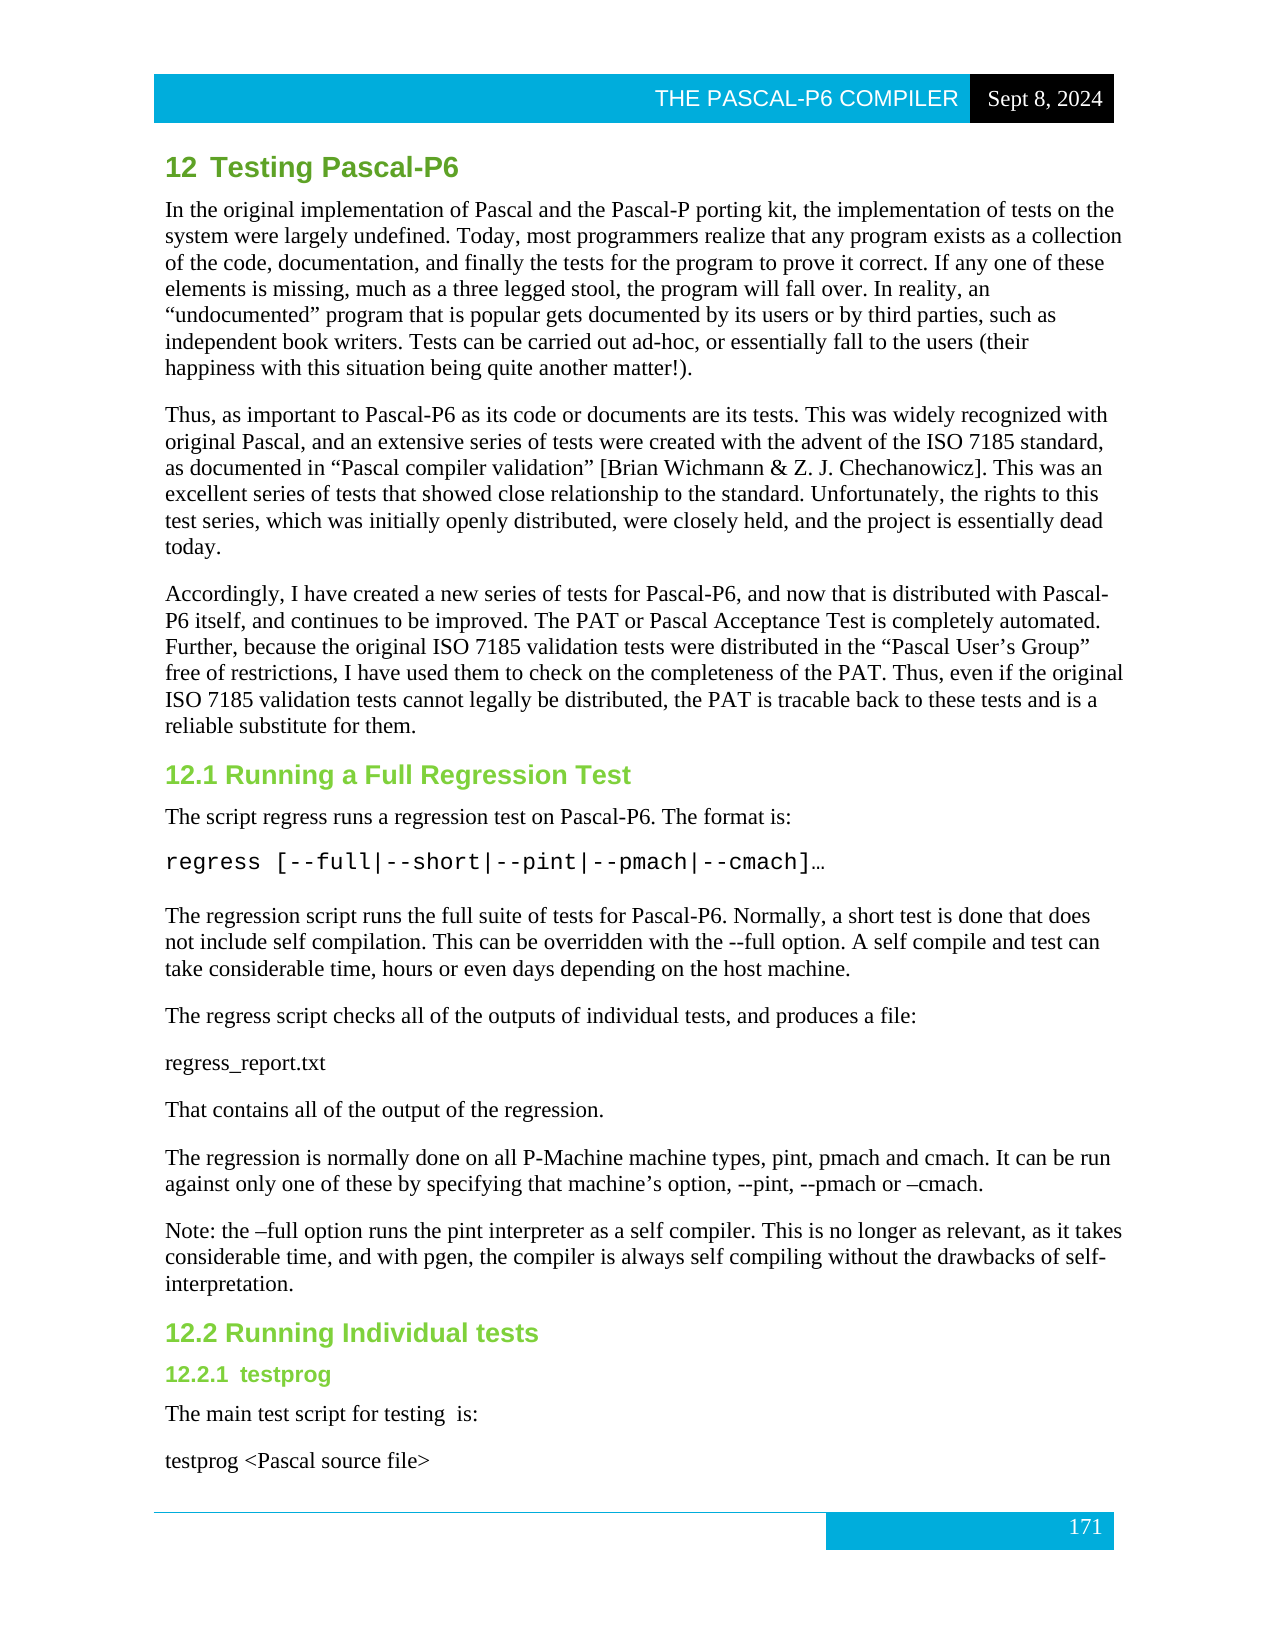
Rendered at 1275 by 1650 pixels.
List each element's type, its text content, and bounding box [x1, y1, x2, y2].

subtitle Testing Pascal-P6 [165, 150, 1125, 183]
text regress [--full|--short|--pint|--pmach|--cmach]… [165, 850, 1125, 876]
text The regress script checks all of the outputs of individual tests, and produces a file: [165, 1002, 1125, 1028]
subtitle testprog [165, 1361, 1125, 1387]
text The regression is normally done on all P-Machine machine types, pint, pmach and cmach. It can be run against only one of these by specifying that machine’s option, --pint, --pmach or –cmach. [165, 1143, 1125, 1196]
subtitle Running Individual tests [165, 1317, 1125, 1348]
subtitle Running a Full Regression Test [165, 759, 1125, 791]
text Note: the –full option runs the pint interpreter as a self compiler. This is no longer as relevant, as it takes considerable time, and with pgen, the compiler is always self compiling without the drawbacks of self-interpretation. [165, 1217, 1125, 1296]
text Thus, as important to Pascal-P6 as its code or documents are its tests. This was widely recognized with original Pascal, and an extensive series of tests were created with the advent of the ISO 7185 standard, as documented in “Pascal compiler validation” [Brian Wichmann & Z. J. Chechanowicz]. This was an excellent series of tests that showed close relationship to the standard. Unfortunately, the rights to this test series, which was initially openly distributed, were closely held, and the project is essentially dead today. [165, 401, 1125, 559]
text The main test script for testing is: [165, 1399, 1125, 1426]
text regress_report.txt [165, 1049, 1125, 1076]
text The regression script runs the full suite of tests for Pascal-P6. Normally, a short test is done that does not include self compilation. This can be overridden with the --full option. A self compile and test can take considerable time, hours or even days depending on the host machine. [165, 902, 1125, 981]
text testprog <Pascal source file> [165, 1447, 1125, 1473]
text The script regress runs a regression test on Pascal-P6. The format is: [165, 803, 1125, 829]
text Accordingly, I have created a new series of tests for Pascal-P6, and now that is distributed with Pascal-P6 itself, and continues to be improved. The PAT or Pascal Acceptance Test is completely automated. Further, because the original ISO 7185 validation tests were distributed in the “Pascal User’s Group” free of restrictions, I have used them to check on the completeness of the PAT. Thus, even if the original ISO 7185 validation tests cannot legally be distributed, the PAT is tracable back to these tests and is a reliable substitute for them. [165, 580, 1125, 738]
text That contains all of the output of the regression. [165, 1096, 1125, 1123]
text In the original implementation of Pascal and the Pascal-P porting kit, the implementation of tests on the system were largely undefined. Today, most programmers realize that any program exists as a collection of the code, documentation, and finally the tests for the program to prove it correct. If any one of these elements is missing, much as a three legged stool, the program will fall over. In reality, an “undocumented” program that is popular gets documented by its users or by third parties, such as independent book writers. Tests can be carried out ad-hoc, or essentially fall to the users (their happiness with this situation being quite another matter!). [165, 196, 1125, 381]
